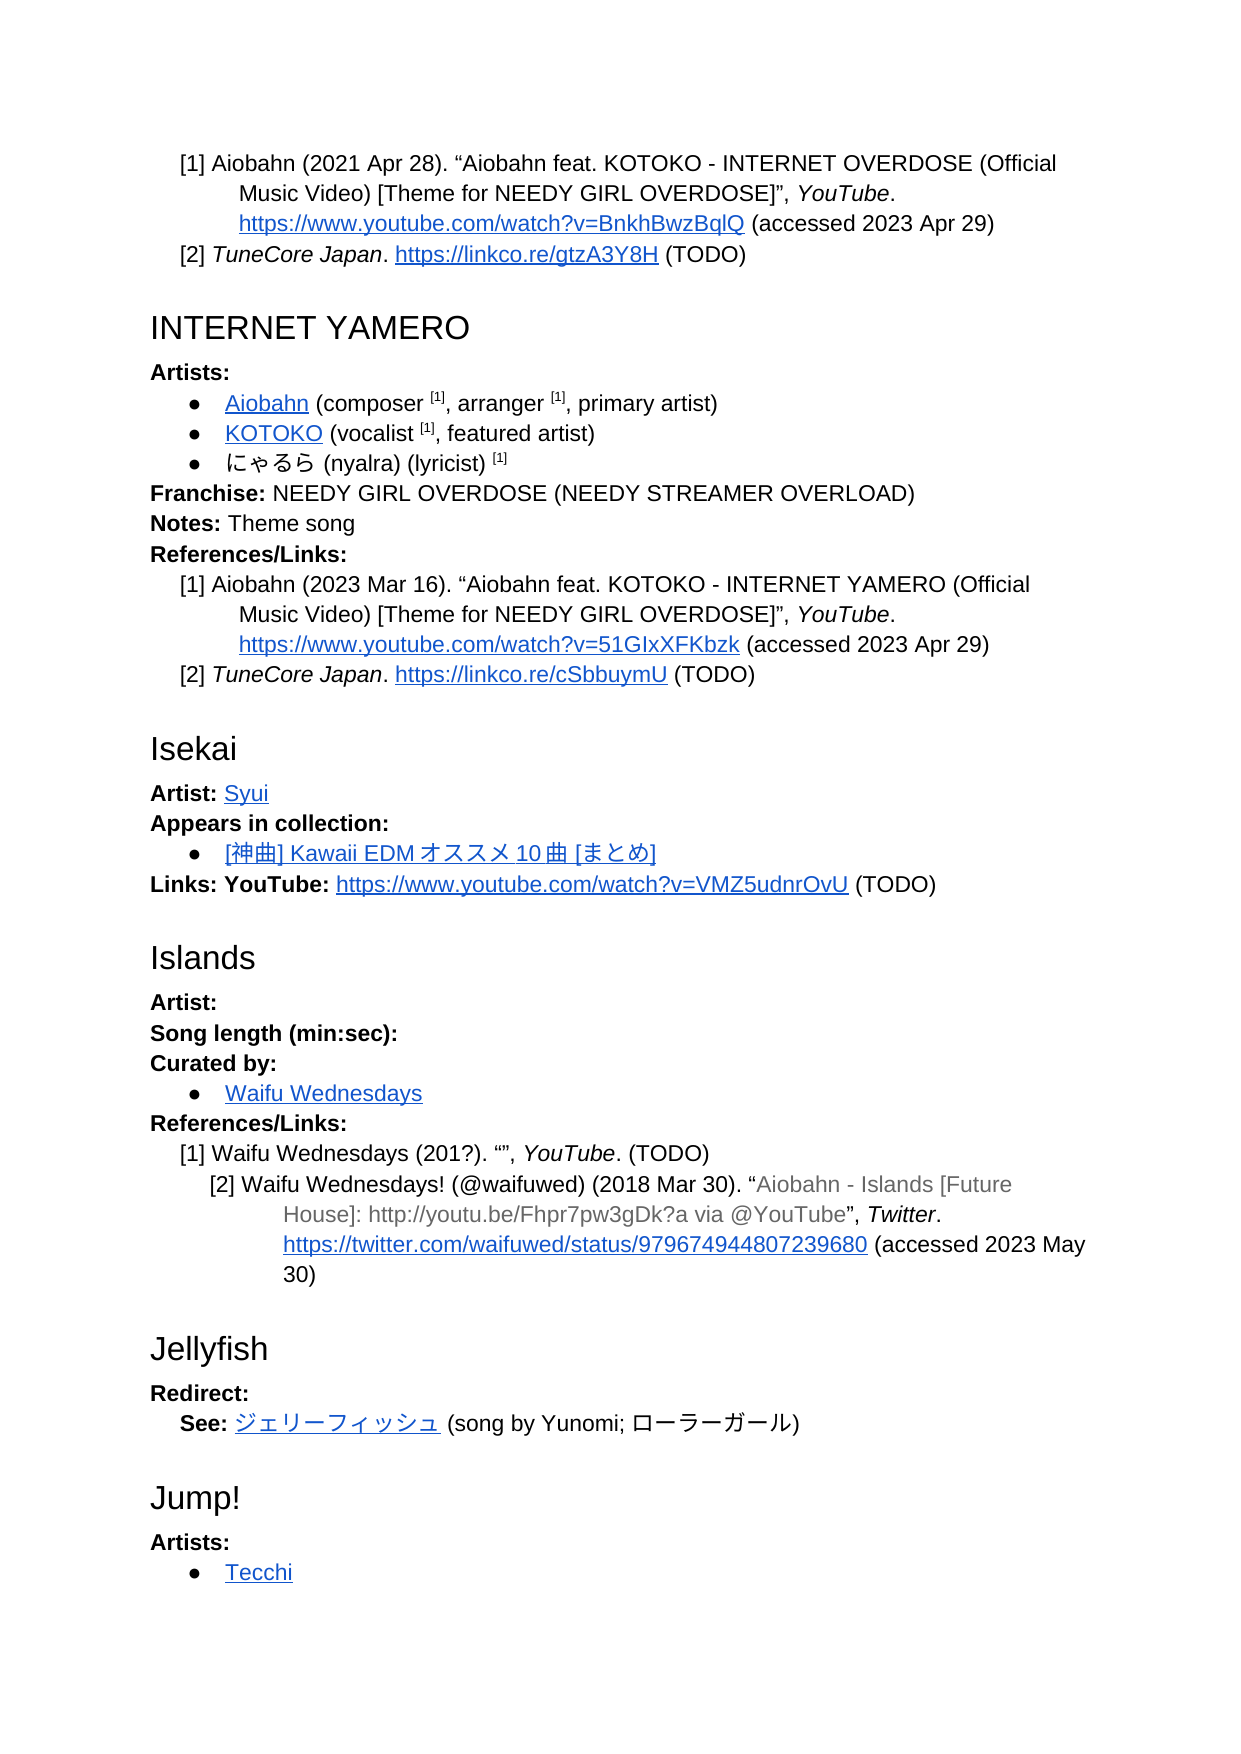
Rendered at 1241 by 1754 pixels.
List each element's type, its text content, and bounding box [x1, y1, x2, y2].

subtitle Jump! [150, 1478, 1090, 1516]
text [2] Waifu Wednesdays! (@waifuwed) (2018 Mar 30). “Aiobahn - Islands [Future House]: http://youtu.be/Fhpr7pw3gDk?a via @YouTube”, Twitter. https://twitter.com/waifuwed/status/979674944807239680 (accessed 2023 May 30) [209, 1171, 1090, 1287]
subtitle Isekai [150, 729, 1090, 767]
text References/Links: [150, 541, 1090, 567]
text Appears in collection: [150, 810, 1090, 837]
list Tecchi [187, 1559, 1090, 1585]
text Links: YouTube: https://www.youtube.com/watch?v=VMZ5udnrOvU (TODO) [150, 871, 1090, 897]
text Artists: [150, 359, 1090, 386]
subtitle Jellyfish [150, 1329, 1090, 1367]
text [2] TuneCore Japan. https://linkco.re/cSbbuymU (TODO) [179, 661, 1090, 688]
text Franchise: NEEDY GIRL OVERDOSE (NEEDY STREAMER OVERLOAD) [150, 480, 1090, 506]
text References/Links: [150, 1110, 1090, 1136]
subtitle INTERNET YAMERO [150, 308, 1090, 347]
list Waifu Wednesdays [187, 1080, 1090, 1106]
text See: ジェリーフィッシュ (song by Yunomi; ローラーガール) [179, 1410, 1090, 1436]
text Artist: [150, 989, 1090, 1016]
list KOTOKO (vocalist [1], featured artist) [187, 420, 1090, 446]
text [1] Aiobahn (2023 Mar 16). “Aiobahn feat. KOTOKO - INTERNET YAMERO (Official Music Video) [Theme for NEEDY GIRL OVERDOSE]”, YouTube. https://www.youtube.com/watch?v=51GIxXFKbzk (accessed 2023 Apr 29) [179, 571, 1090, 657]
text Artists: [150, 1529, 1090, 1555]
text [1] Aiobahn (2021 Apr 28). “Aiobahn feat. KOTOKO - INTERNET OVERDOSE (Official Music Video) [Theme for NEEDY GIRL OVERDOSE]”, YouTube. https://www.youtube.com/watch?v=BnkhBwzBqlQ (accessed 2023 Apr 29) [179, 150, 1090, 237]
list Aiobahn (composer [1], arranger [1], primary artist) [187, 389, 1090, 416]
text Song length (min:sec): [150, 1019, 1090, 1046]
text Artist: Syui [150, 780, 1090, 806]
text Curated by: [150, 1050, 1090, 1076]
list [神曲] Kawaii EDMオススメ10曲 [まとめ] [187, 840, 1090, 867]
text Redirect: [150, 1380, 1090, 1406]
list にゃるら (nyalra) (lyricist) [1] [187, 450, 1090, 476]
text [1] Waifu Wednesdays (201?). “”, YouTube. (TODO) [179, 1140, 1090, 1167]
text Notes: Theme song [150, 510, 1090, 537]
subtitle Islands [150, 938, 1090, 977]
text [2] TuneCore Japan. https://linkco.re/gtzA3Y8H (TODO) [179, 241, 1090, 267]
